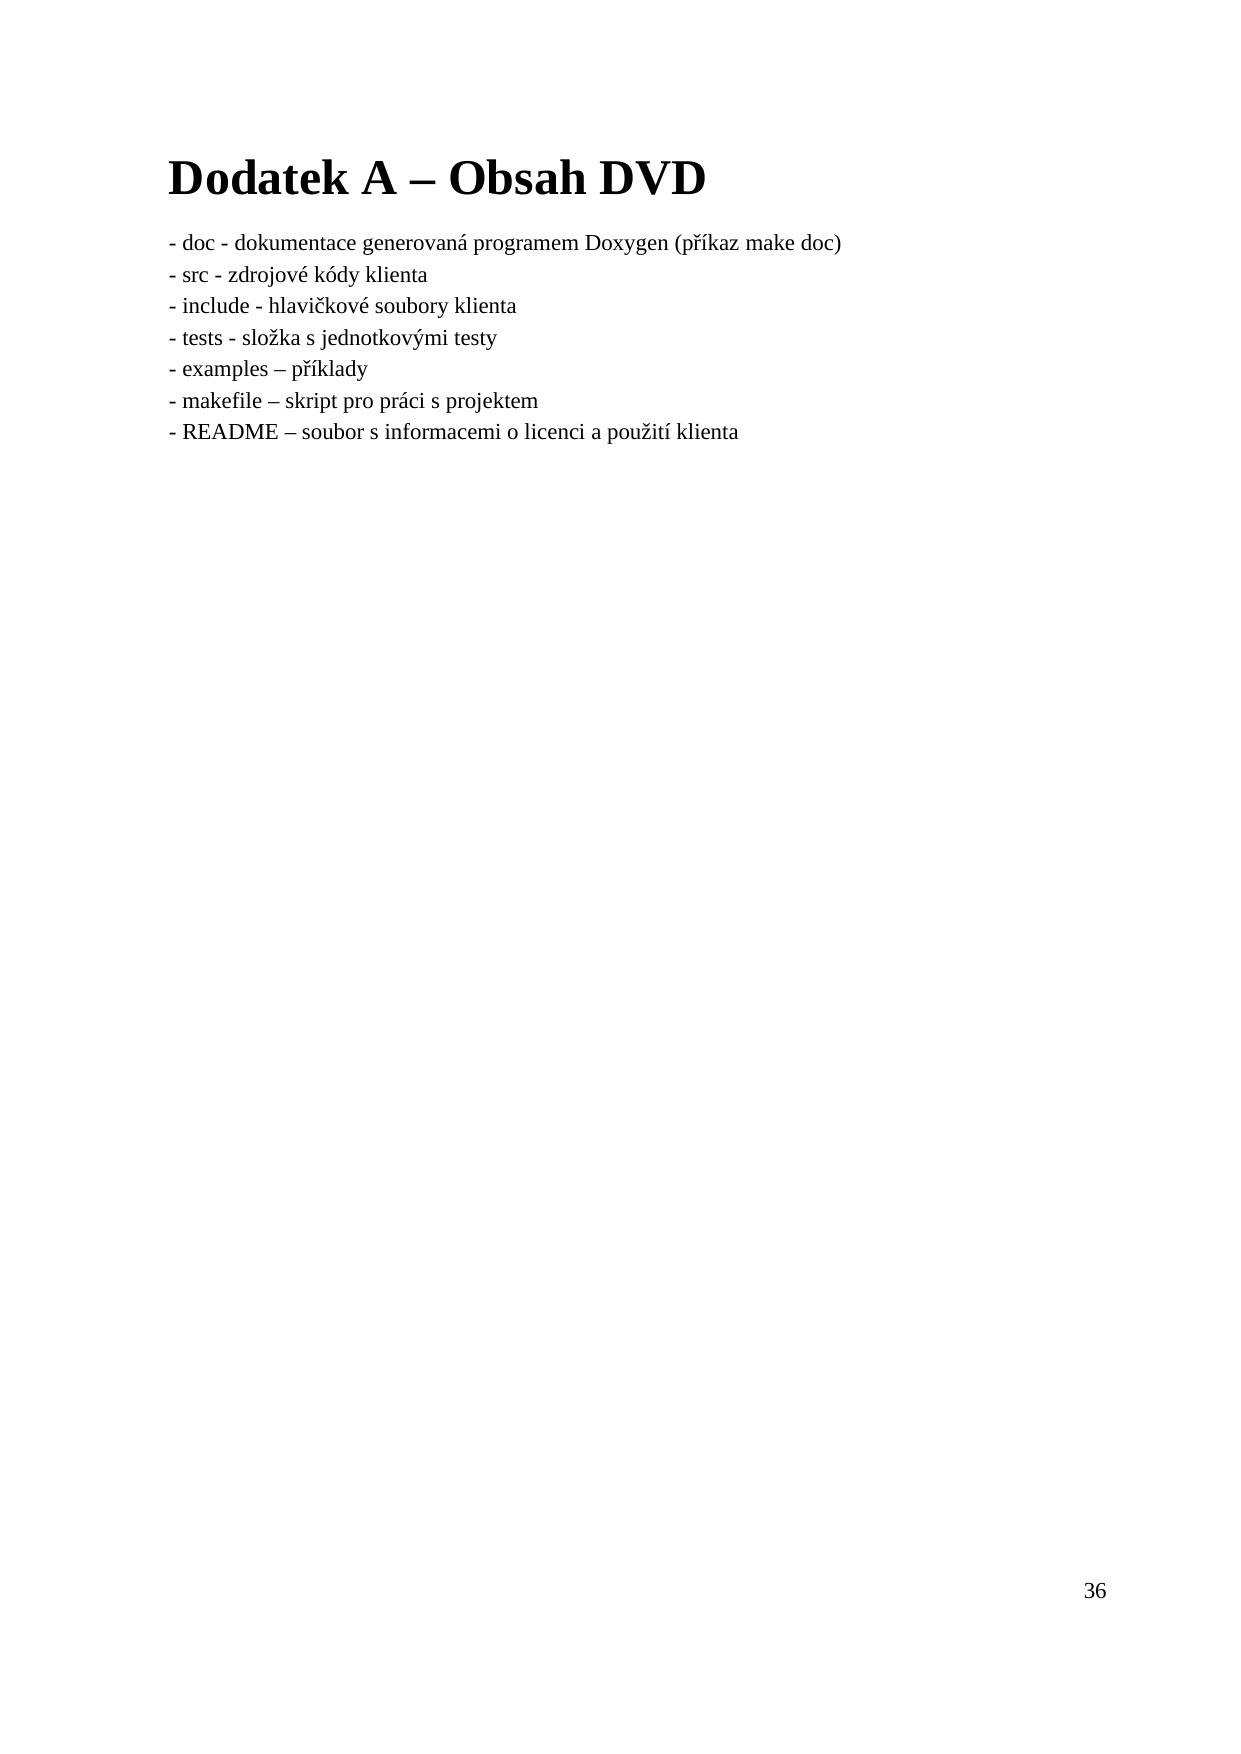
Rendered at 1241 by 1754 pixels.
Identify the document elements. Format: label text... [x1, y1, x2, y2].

text - README – soubor s informacemi o licenci a použití klienta [169, 418, 1106, 445]
text Dodatek A – Obsah DVD [169, 148, 1106, 205]
text - makefile – skript pro práci s projektem [169, 387, 1106, 413]
text - tests - složka s jednotkovými testy [169, 324, 1106, 350]
text - examples – příklady [169, 355, 1106, 382]
text - doc - dokumentace generovaná programem Doxygen (příkaz make doc) [169, 229, 1106, 255]
text - include - hlavičkové soubory klienta [169, 292, 1106, 318]
text - src - zdrojové kódy klienta [169, 261, 1106, 287]
